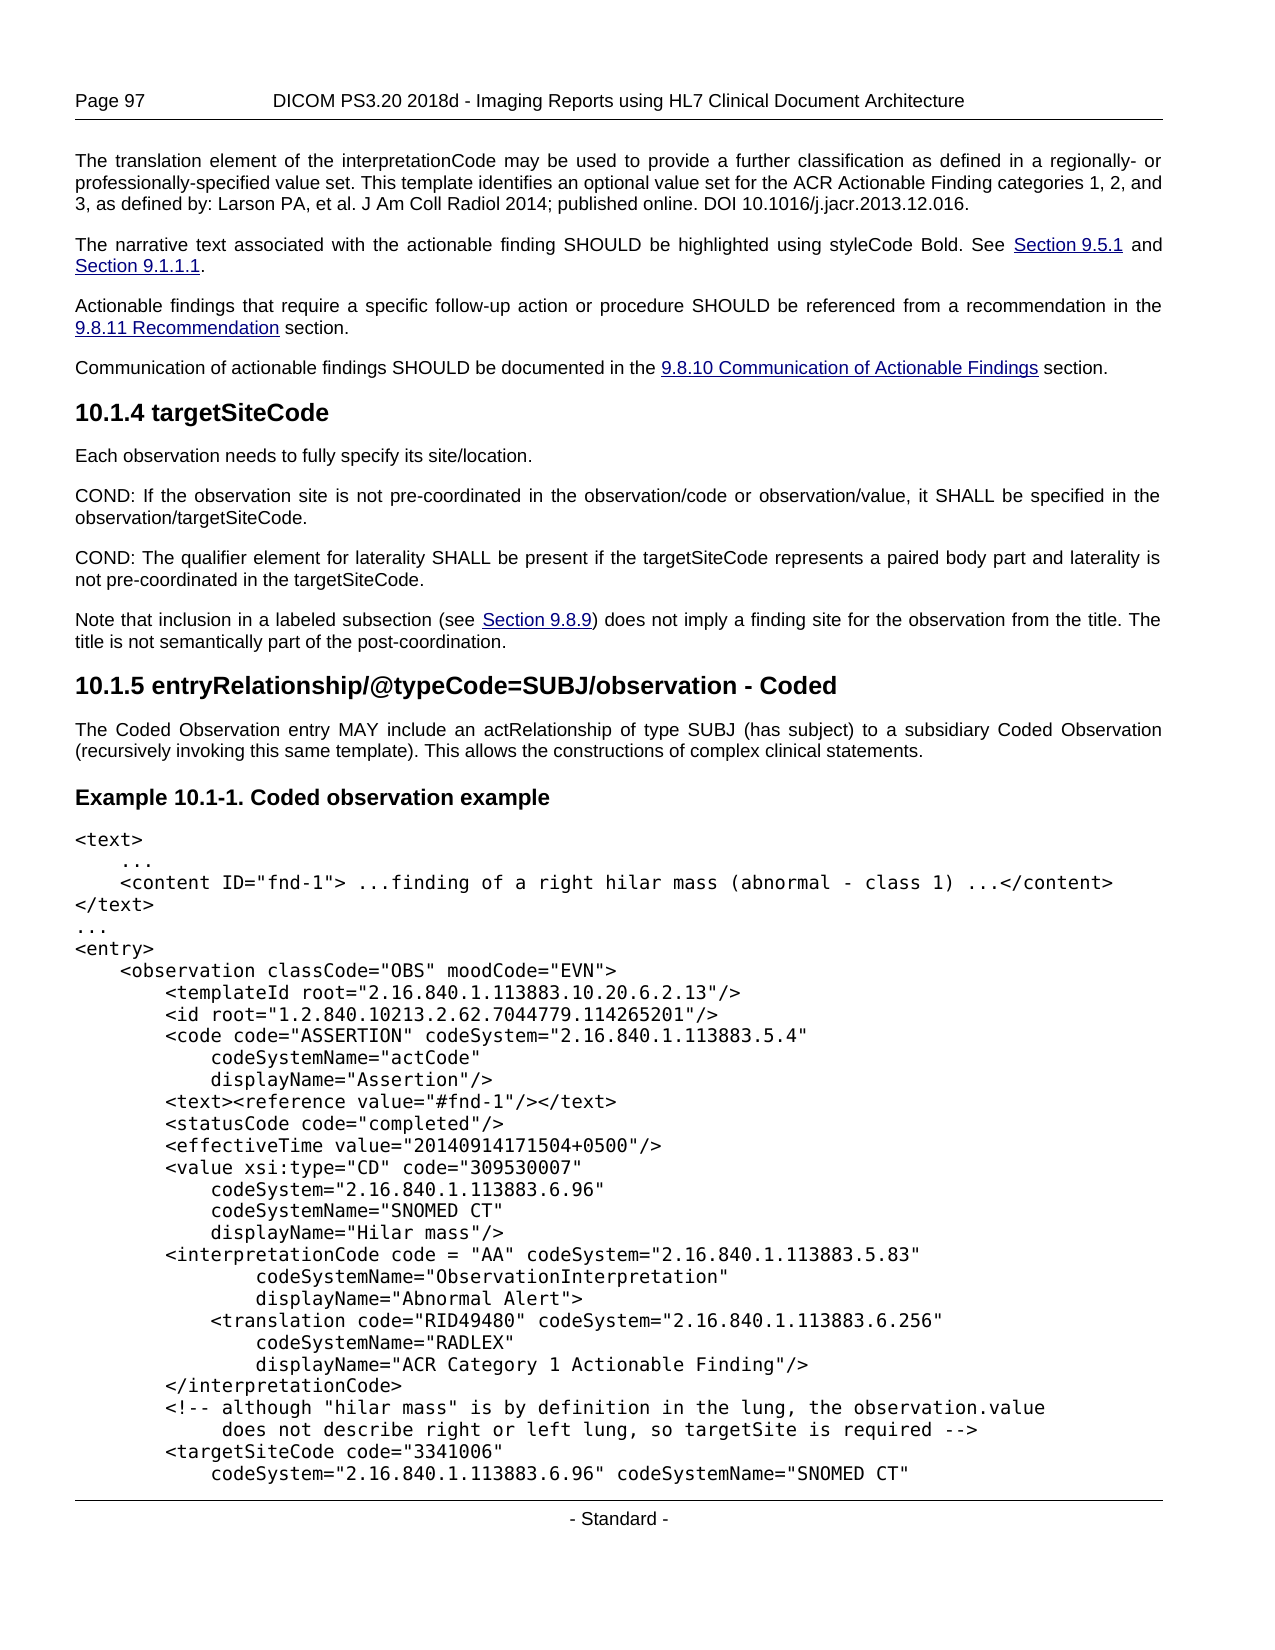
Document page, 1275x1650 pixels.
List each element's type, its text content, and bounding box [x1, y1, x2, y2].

text <text> ... <content ID="fnd-1"> ...finding of a right hilar mass (abnormal - class 1) ...</content> </text> ... <entry> <observation classCode="OBS" moodCode="EVN"> <templateId root="2.16.840.1.113883.10.20.6.2.13"/> <id root="1.2.840.10213.2.62.7044779.114265201"/> <code code="ASSERTION" codeSystem="2.16.840.1.113883.5.4" codeSystemName="actCode" displayName="Assertion"/> <text><reference value="#fnd-1"/></text> <statusCode code="completed"/> <effectiveTime value="20140914171504+0500"/> <value xsi:type="CD" code="309530007" codeSystem="2.16.840.1.113883.6.96" codeSystemName="SNOMED CT" displayName="Hilar mass"/> <interpretationCode code = "AA" codeSystem="2.16.840.1.113883.5.83" codeSystemName="ObservationInterpretation" displayName="Abnormal Alert"> <translation code="RID49480" codeSystem="2.16.840.1.113883.6.256" codeSystemName="RADLEX" displayName="ACR Category 1 Actionable Finding"/> </interpretationCode> <!-- although "hilar mass" is by definition in the lung, the observation.value does not describe right or left lung, so targetSite is required --> <targetSiteCode code="3341006" codeSystem="2.16.840.1.113883.6.96" codeSystemName="SNOMED CT" [75, 829, 1162, 1485]
text Actionable findings that require a specific follow-up action or procedure SHOULD be referenced from a recommendation in the 9.8.11 Recommendation section. [75, 295, 1162, 338]
text Note that inclusion in a labeled subsection (see Section 9.8.9) does not imply a finding site for the observation from the title. The title is not semantically part of the post-coordination. [75, 609, 1162, 652]
text Communication of actionable findings SHOULD be documented in the 9.8.10 Communication of Actionable Findings section. [75, 357, 1162, 379]
text The Coded Observation entry MAY include an actRelationship of type SUBJ (has subject) to a subsidiary Coded Observation (recursively invoking this same template). This allows the constructions of complex clinical statements. [75, 718, 1162, 762]
text COND: If the observation site is not pre-coordinated in the observation/code or observation/value, it SHALL be specified in the observation/targetSiteCode. [75, 485, 1162, 528]
text COND: The qualifier element for laterality SHALL be present if the targetSiteCode represents a paired body part and laterality is not pre-coordinated in the targetSiteCode. [75, 547, 1162, 590]
text Each observation needs to fully specify its site/location. [75, 445, 1162, 467]
text The translation element of the interpretationCode may be used to provide a further classification as defined in a regionally- or professionally-specified value set. This template identifies an optional value set for the ACR Actionable Finding categories 1, 2, and 3, as defined by: Larson PA, et al. J Am Coll Radiol 2014; published online. DOI 10.1016/j.jacr.2013.12.016. [75, 150, 1162, 215]
text Example 10.1-1. Coded observation example [75, 784, 1162, 810]
text 10.1.4 targetSiteCode [75, 397, 1162, 426]
text 10.1.5 entryRelationship/@typeCode=SUBJ/observation - Coded [75, 671, 1162, 700]
text The narrative text associated with the actionable finding SHOULD be highlighted using styleCode Bold. See Section 9.5.1 and Section 9.1.1.1. [75, 233, 1162, 277]
